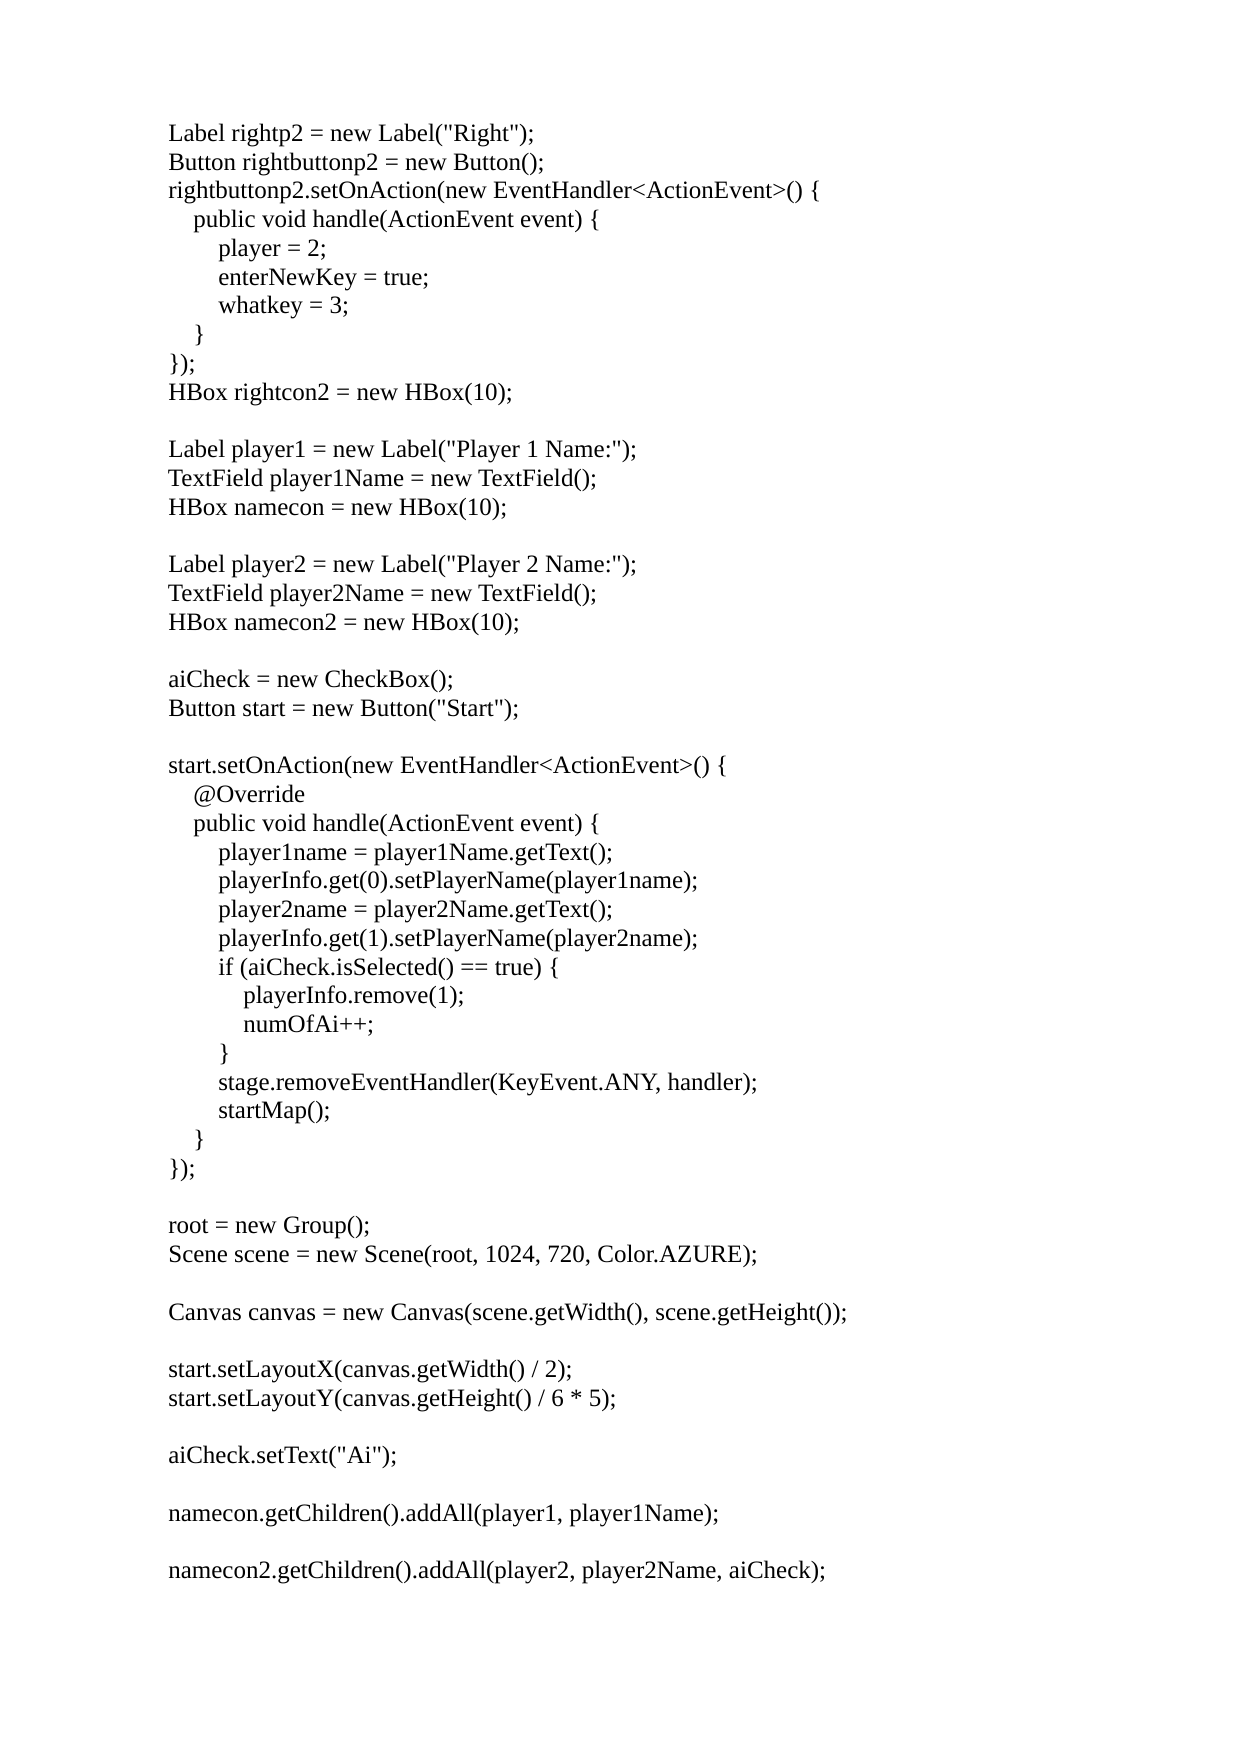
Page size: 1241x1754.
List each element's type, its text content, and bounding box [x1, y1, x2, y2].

text rightbuttonp2.setOnAction(new EventHandler<ActionEvent>() { [118, 176, 1122, 204]
text TextField player2Name = new TextField(); [118, 578, 1122, 607]
text public void handle(ActionEvent event) { [118, 808, 1122, 837]
text start.setLayoutY(canvas.getHeight() / 6 * 5); [118, 1383, 1122, 1412]
text Button rightbuttonp2 = new Button(); [118, 147, 1122, 176]
text HBox rightcon2 = new HBox(10); [118, 377, 1122, 406]
text } [118, 319, 1122, 348]
text }); [118, 1153, 1122, 1182]
text whatkey = 3; [118, 291, 1122, 319]
text Label player2 = new Label("Player 2 Name:"); [118, 549, 1122, 578]
text start.setLayoutX(canvas.getWidth() / 2); [118, 1354, 1122, 1383]
text numOfAi++; [118, 1009, 1122, 1038]
text Canvas canvas = new Canvas(scene.getWidth(), scene.getHeight()); [118, 1297, 1122, 1326]
text } [118, 1124, 1122, 1153]
text namecon.getChildren().addAll(player1, player1Name); [118, 1498, 1122, 1527]
text aiCheck = new CheckBox(); [118, 664, 1122, 693]
text TextField player1Name = new TextField(); [118, 463, 1122, 492]
text start.setOnAction(new EventHandler<ActionEvent>() { [118, 751, 1122, 779]
text enterNewKey = true; [118, 262, 1122, 291]
text root = new Group(); [118, 1211, 1122, 1239]
text playerInfo.get(0).setPlayerName(player1name); [118, 866, 1122, 894]
text public void handle(ActionEvent event) { [118, 204, 1122, 233]
text }); [118, 348, 1122, 377]
text Label rightp2 = new Label("Right"); [118, 118, 1122, 147]
text if (aiCheck.isSelected() == true) { [118, 952, 1122, 981]
text startMap(); [118, 1096, 1122, 1124]
text aiCheck.setText("Ai"); [118, 1441, 1122, 1469]
text HBox namecon = new HBox(10); [118, 492, 1122, 521]
text Button start = new Button("Start"); [118, 693, 1122, 722]
text @Override [118, 779, 1122, 808]
text Label player1 = new Label("Player 1 Name:"); [118, 434, 1122, 463]
text player = 2; [118, 233, 1122, 262]
text } [118, 1038, 1122, 1067]
text Scene scene = new Scene(root, 1024, 720, Color.AZURE); [118, 1239, 1122, 1268]
text player2name = player2Name.getText(); [118, 894, 1122, 923]
text player1name = player1Name.getText(); [118, 837, 1122, 866]
text stage.removeEventHandler(KeyEvent.ANY, handler); [118, 1067, 1122, 1096]
text namecon2.getChildren().addAll(player2, player2Name, aiCheck); [118, 1556, 1122, 1584]
text playerInfo.remove(1); [118, 981, 1122, 1009]
text HBox namecon2 = new HBox(10); [118, 607, 1122, 636]
text playerInfo.get(1).setPlayerName(player2name); [118, 923, 1122, 952]
